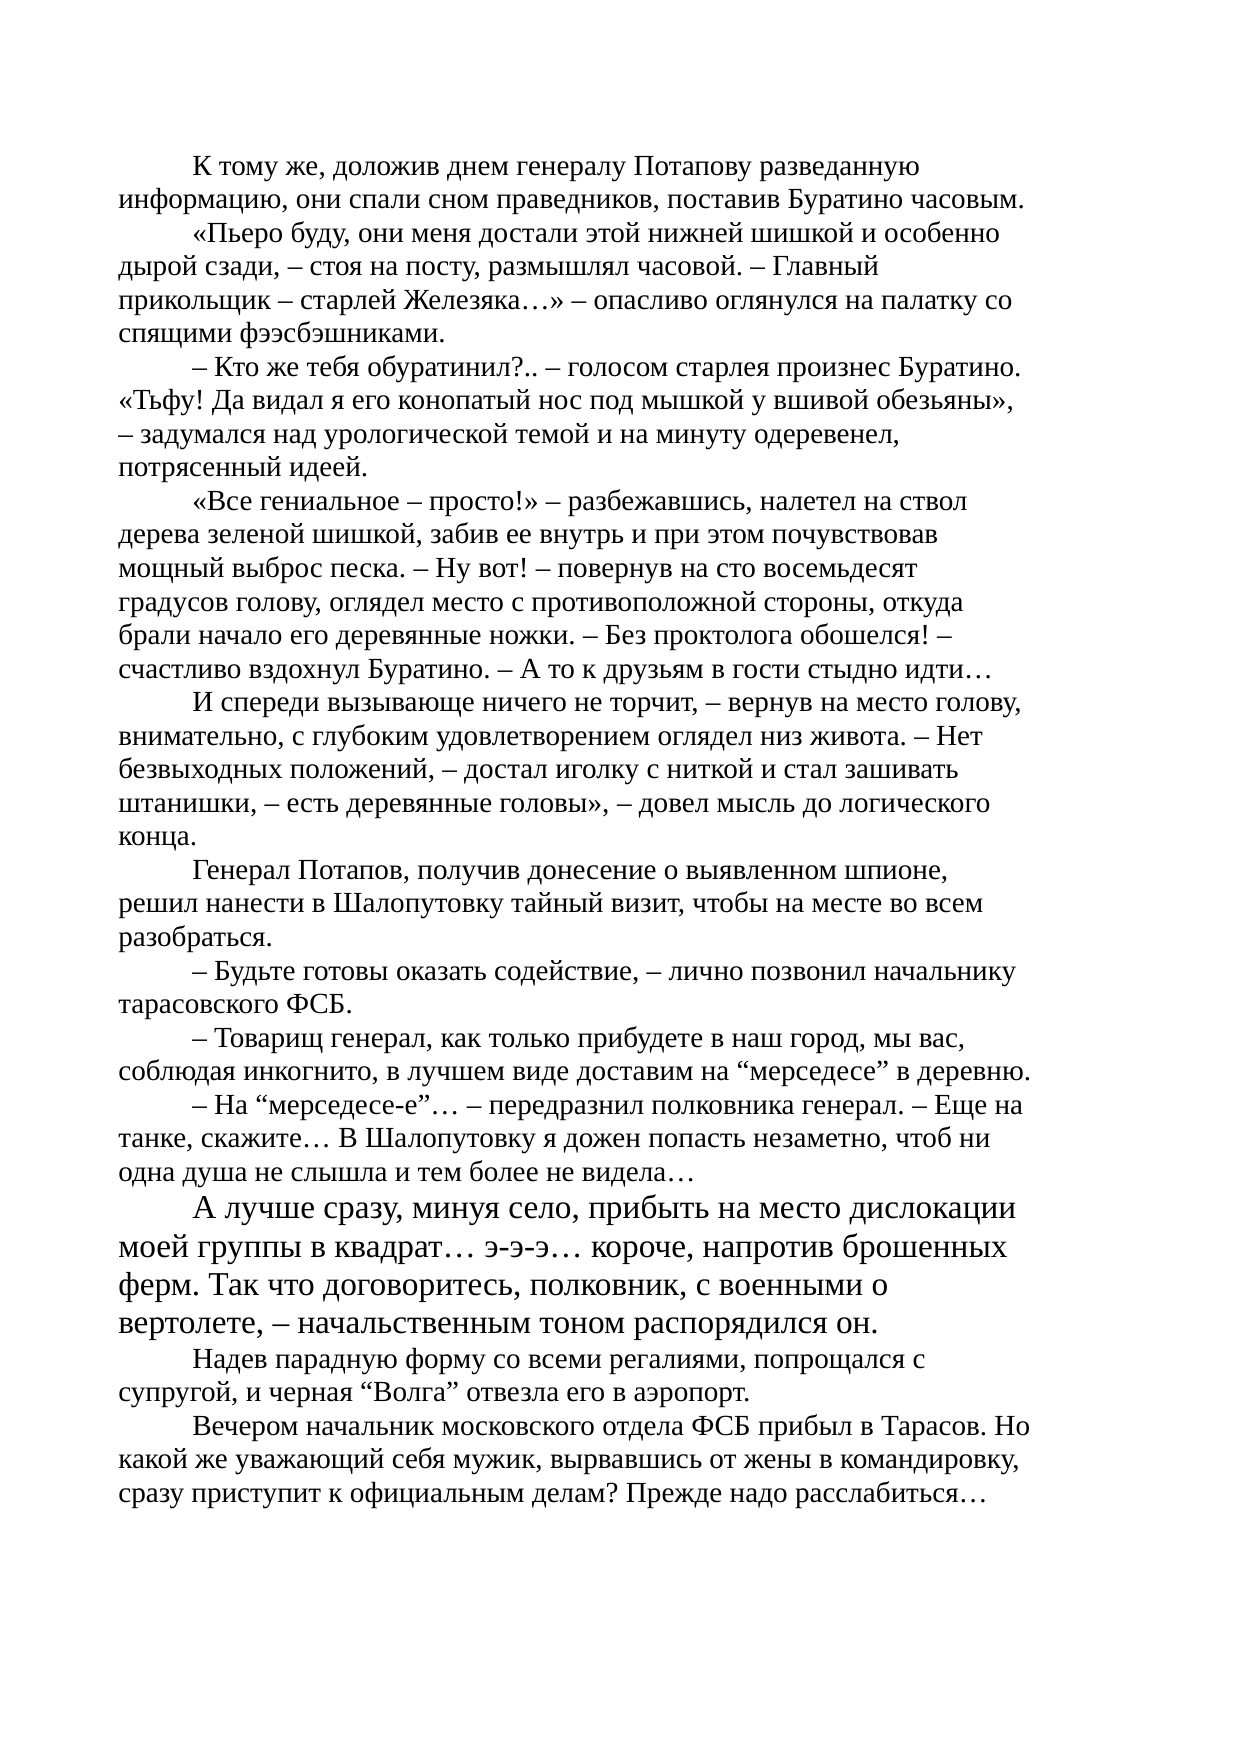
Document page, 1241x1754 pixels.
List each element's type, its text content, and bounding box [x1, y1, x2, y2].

text – Будьте готовы оказать содействие, – лично позвонил начальнику тарасовского ФСБ. [118, 953, 1033, 1020]
text А лучше сразу, минуя село, прибыть на место дислокации моей группы в квадрат… э-э-э… короче, напротив брошенных ферм. Так что договоритесь, полковник, с военными о вертолете, – начальственным тоном распорядился он. [118, 1187, 1033, 1341]
text «Все гениальное – просто!» – разбежавшись, налетел на ствол дерева зеленой шишкой, забив ее внутрь и при этом почувствовав мощный выброс песка. – Ну вот! – повернув на сто восемьдесят градусов голову, оглядел место с противоположной стороны, откуда брали начало его деревянные ножки. – Без проктолога обошелся! – счастливо вздохнул Буратино. – А то к друзьям в гости стыдно идти… [118, 483, 1033, 684]
text Вечером начальник московского отдела ФСБ прибыл в Тарасов. Но какой же уважающий себя мужик, вырвавшись от жены в командировку, сразу приступит к официальным делам? Прежде надо расслабиться… [118, 1408, 1033, 1508]
text Надев парадную форму со всеми регалиями, попрощался с супругой, и черная “Волга” отвезла его в аэропорт. [118, 1341, 1033, 1408]
text Генерал Потапов, получив донесение о выявленном шпионе, решил нанести в Шалопутовку тайный визит, чтобы на месте во всем разобраться. [118, 852, 1033, 953]
text – Кто же тебя обуратинил?.. – голосом старлея произнес Буратино. «Тьфу! Да видал я его конопатый нос под мышкой у вшивой обезьяны», – задумался над урологической темой и на минуту одеревенел, потрясенный идеей. [118, 349, 1033, 483]
text – Товарищ генерал, как только прибудете в наш город, мы вас, соблюдая инкогнито, в лучшем виде доставим на “мерседесе” в деревню. [118, 1020, 1033, 1087]
text «Пьеро буду, они меня достали этой нижней шишкой и особенно дырой сзади, – стоя на посту, размышлял часовой. – Главный прикольщик – старлей Железяка…» – опасливо оглянулся на палатку со спящими фээсбэшниками. [118, 215, 1033, 349]
text И спереди вызывающе ничего не торчит, – вернув на место голову, внимательно, с глубоким удовлетворением оглядел низ живота. – Нет безвыходных положений, – достал иголку с ниткой и стал зашивать штанишки, – есть деревянные головы», – довел мысль до логического конца. [118, 684, 1033, 852]
text К тому же, доложив днем генералу Потапову разведанную информацию, они спали сном праведников, поставив Буратино часовым. [118, 148, 1033, 215]
text – На “мерседесе-е”… – передразнил полковника генерал. – Еще на танке, скажите… В Шалопутовку я дожен попасть незаметно, чтоб ни одна душа не слышла и тем более не видела… [118, 1087, 1033, 1187]
